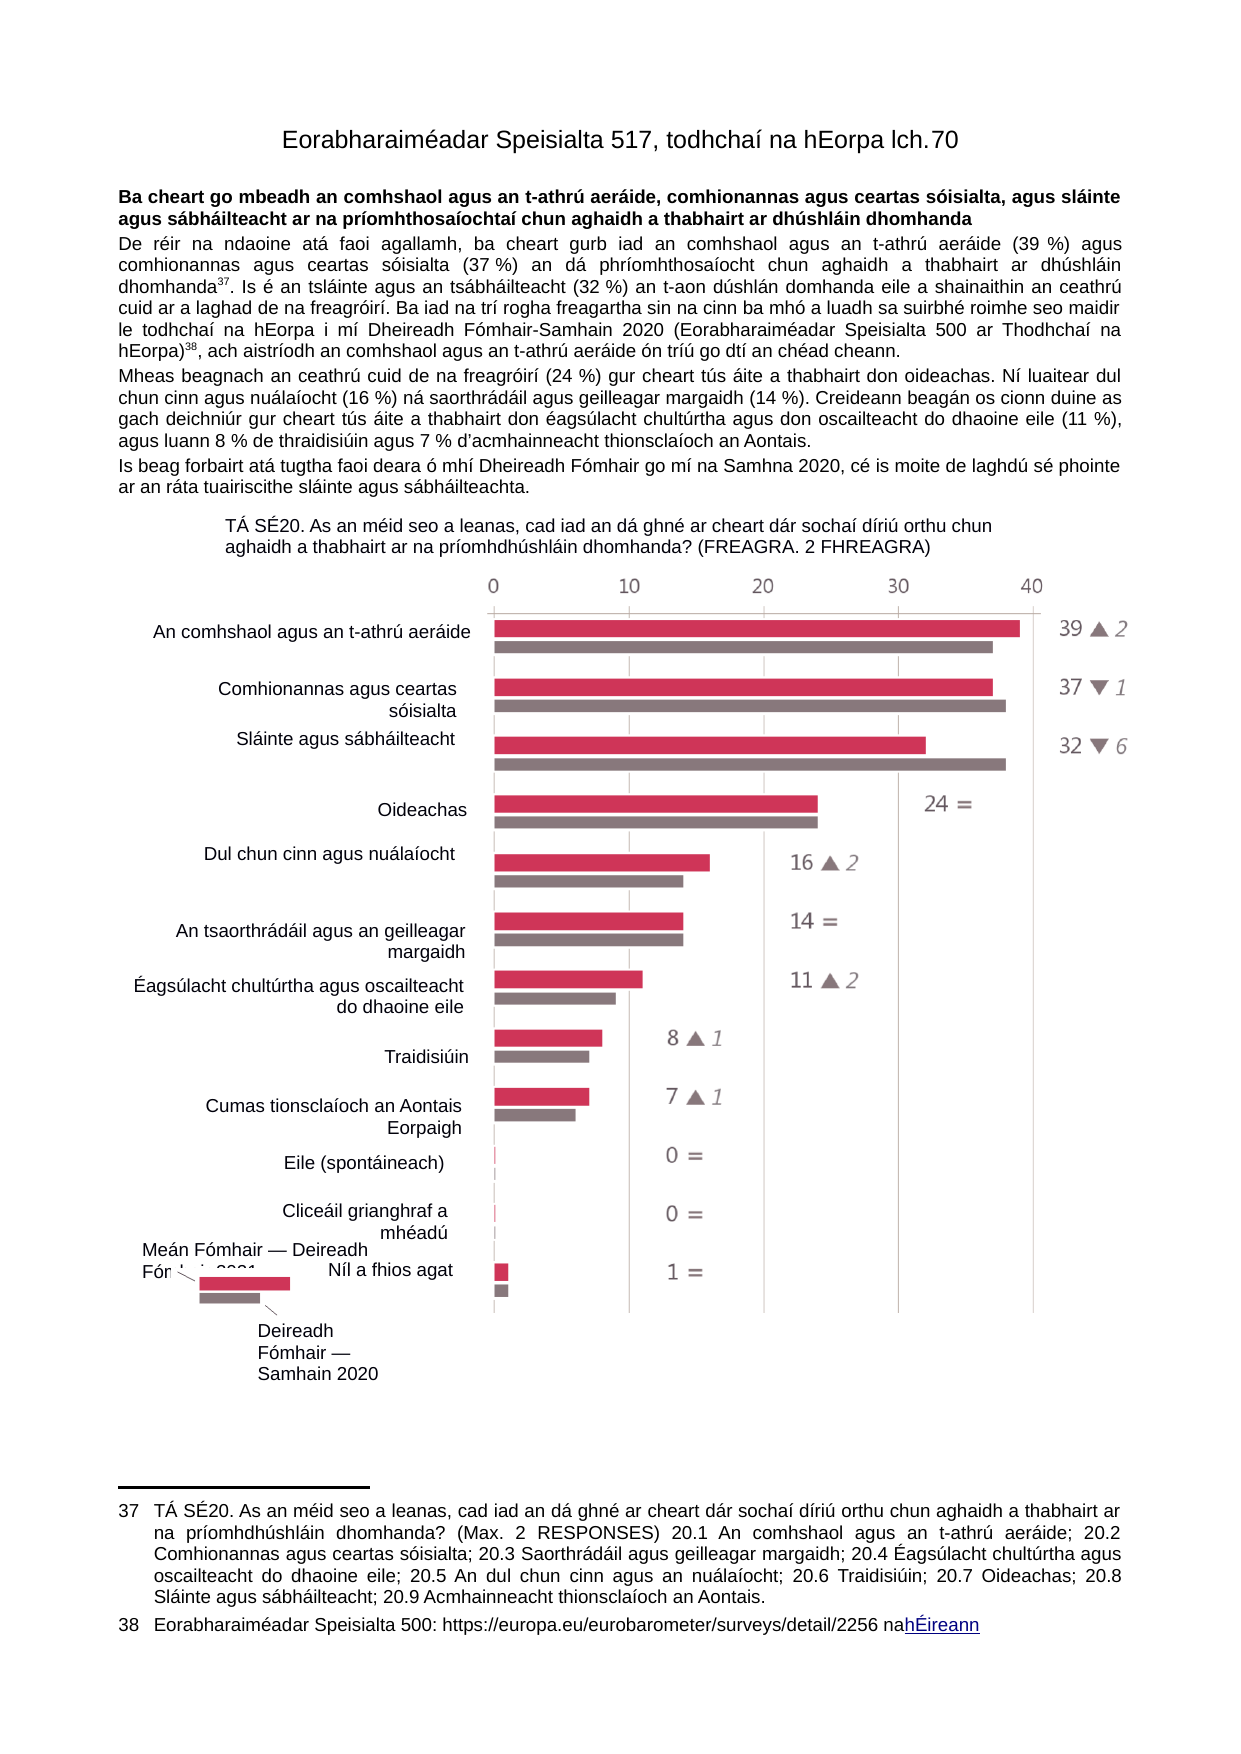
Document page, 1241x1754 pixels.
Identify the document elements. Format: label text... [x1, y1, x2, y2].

text De réir na ndaoine atá faoi agallamh, ba cheart gurb iad an comhshaol agus an t-athrú aeráide (39 %) agus comhionannas agus ceartas sóisialta (37 %) an dá phríomhthosaíocht chun aghaidh a thabhairt ar dhúshláin dhomhanda. Is é an tsláinte agus an tsábháilteacht (32 %) an t-aon dúshlán domhanda eile a shainaithin an ceathrú cuid ar a laghad de na freagróirí. Ba iad na trí rogha freagartha sin na cinn ba mhó a luadh sa suirbhé roimhe seo maidir le todhchaí na hEorpa i mí Dheireadh Fómhair-Samhain 2020 (Eorabharaiméadar Speisialta 500 ar Thodhchaí na hEorpa), ach aistríodh an comhshaol agus an t-athrú aeráide ón tríú go dtí an chéad cheann. [118, 232, 1122, 362]
text Eorabharaiméadar Speisialta 500: https://europa.eu/eurobarometer/surveys/detail/2256 nahÉireann [118, 1614, 1122, 1636]
picture [171, 1268, 293, 1316]
text Ba cheart go mbeadh an comhshaol agus an t-athrú aeráide, comhionannas agus ceartas sóisialta, agus sláinte agus sábháilteacht ar na príomhthosaíochtaí chun aghaidh a thabhairt ar dhúshláin dhomhanda [118, 186, 1122, 229]
text Mheas beagnach an ceathrú cuid de na freagróirí (24 %) gur cheart tús áite a thabhairt don oideachas. Ní luaitear dul chun cinn agus nuálaíocht (16 %) ná saorthrádáil agus geilleagar margaidh (14 %). Creideann beagán os cionn duine as gach deichniúr gur cheart tús áite a thabhairt don éagsúlacht chultúrtha agus don oscailteacht do dhaoine eile (11 %), agus luann 8 % de thraidisiúin agus 7 % d’acmhainneacht thionsclaíoch an Aontais. [118, 365, 1122, 451]
text Is beag forbairt atá tugtha faoi deara ó mhí Dheireadh Fómhair go mí na Samhna 2020, cé is moite de laghdú sé phointe ar an ráta tuairiscithe sláinte agus sábháilteachta. [118, 454, 1122, 498]
picture [480, 563, 1138, 1316]
text TÁ SÉ20. As an méid seo a leanas, cad iad an dá ghné ar cheart dár sochaí díriú orthu chun aghaidh a thabhairt ar na príomhdhúshláin dhomhanda? (Max. 2 RESPONSES) 20.1 An comhshaol agus an t-athrú aeráide; 20.2 Comhionannas agus ceartas sóisialta; 20.3 Saorthrádáil agus geilleagar margaidh; 20.4 Éagsúlacht chultúrtha agus oscailteacht do dhaoine eile; 20.5 An dul chun cinn agus an nuálaíocht; 20.6 Traidisiúin; 20.7 Oideachas; 20.8 Sláinte agus sábháilteacht; 20.9 Acmhainneacht thionsclaíoch an Aontais. [118, 1500, 1122, 1608]
